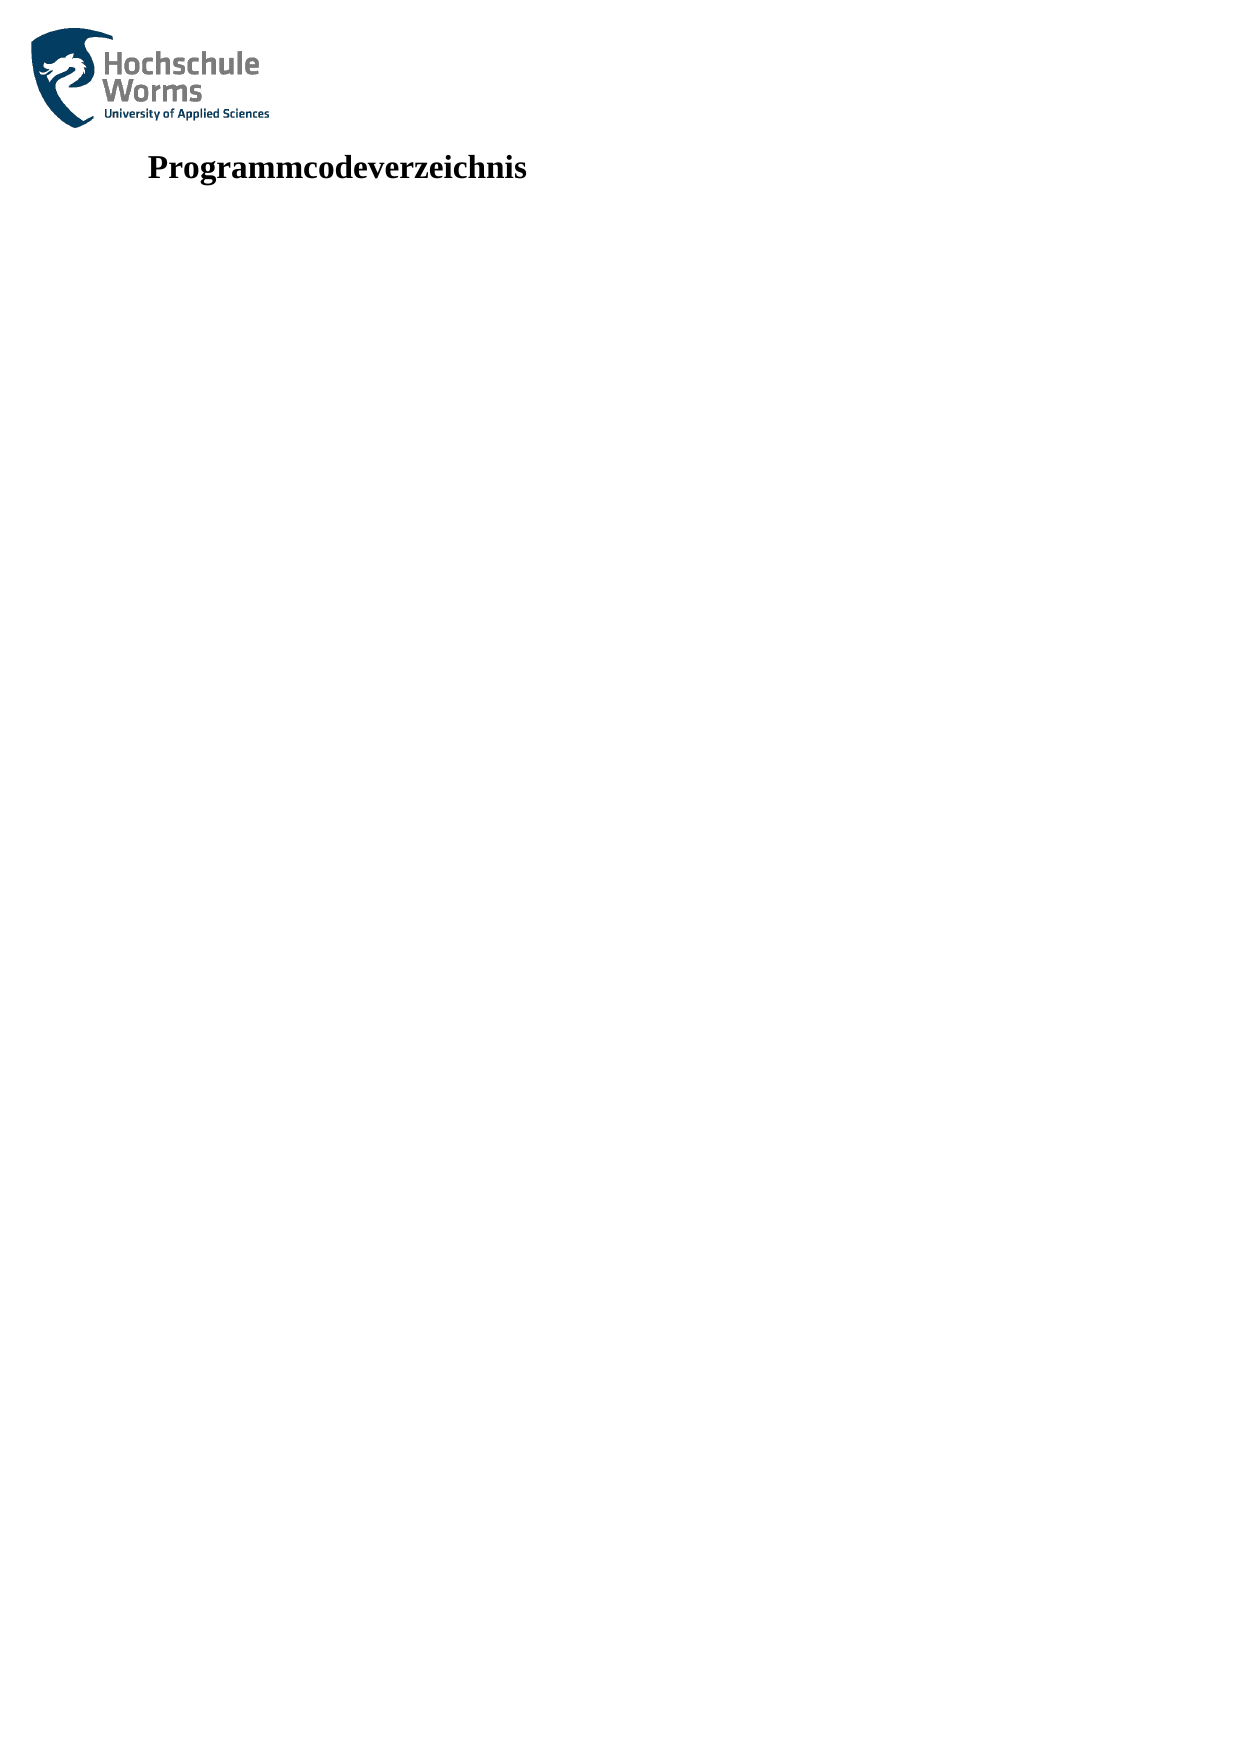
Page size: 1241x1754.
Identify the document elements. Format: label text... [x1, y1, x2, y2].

text Programmcodeverzeichnis [148, 148, 1092, 186]
